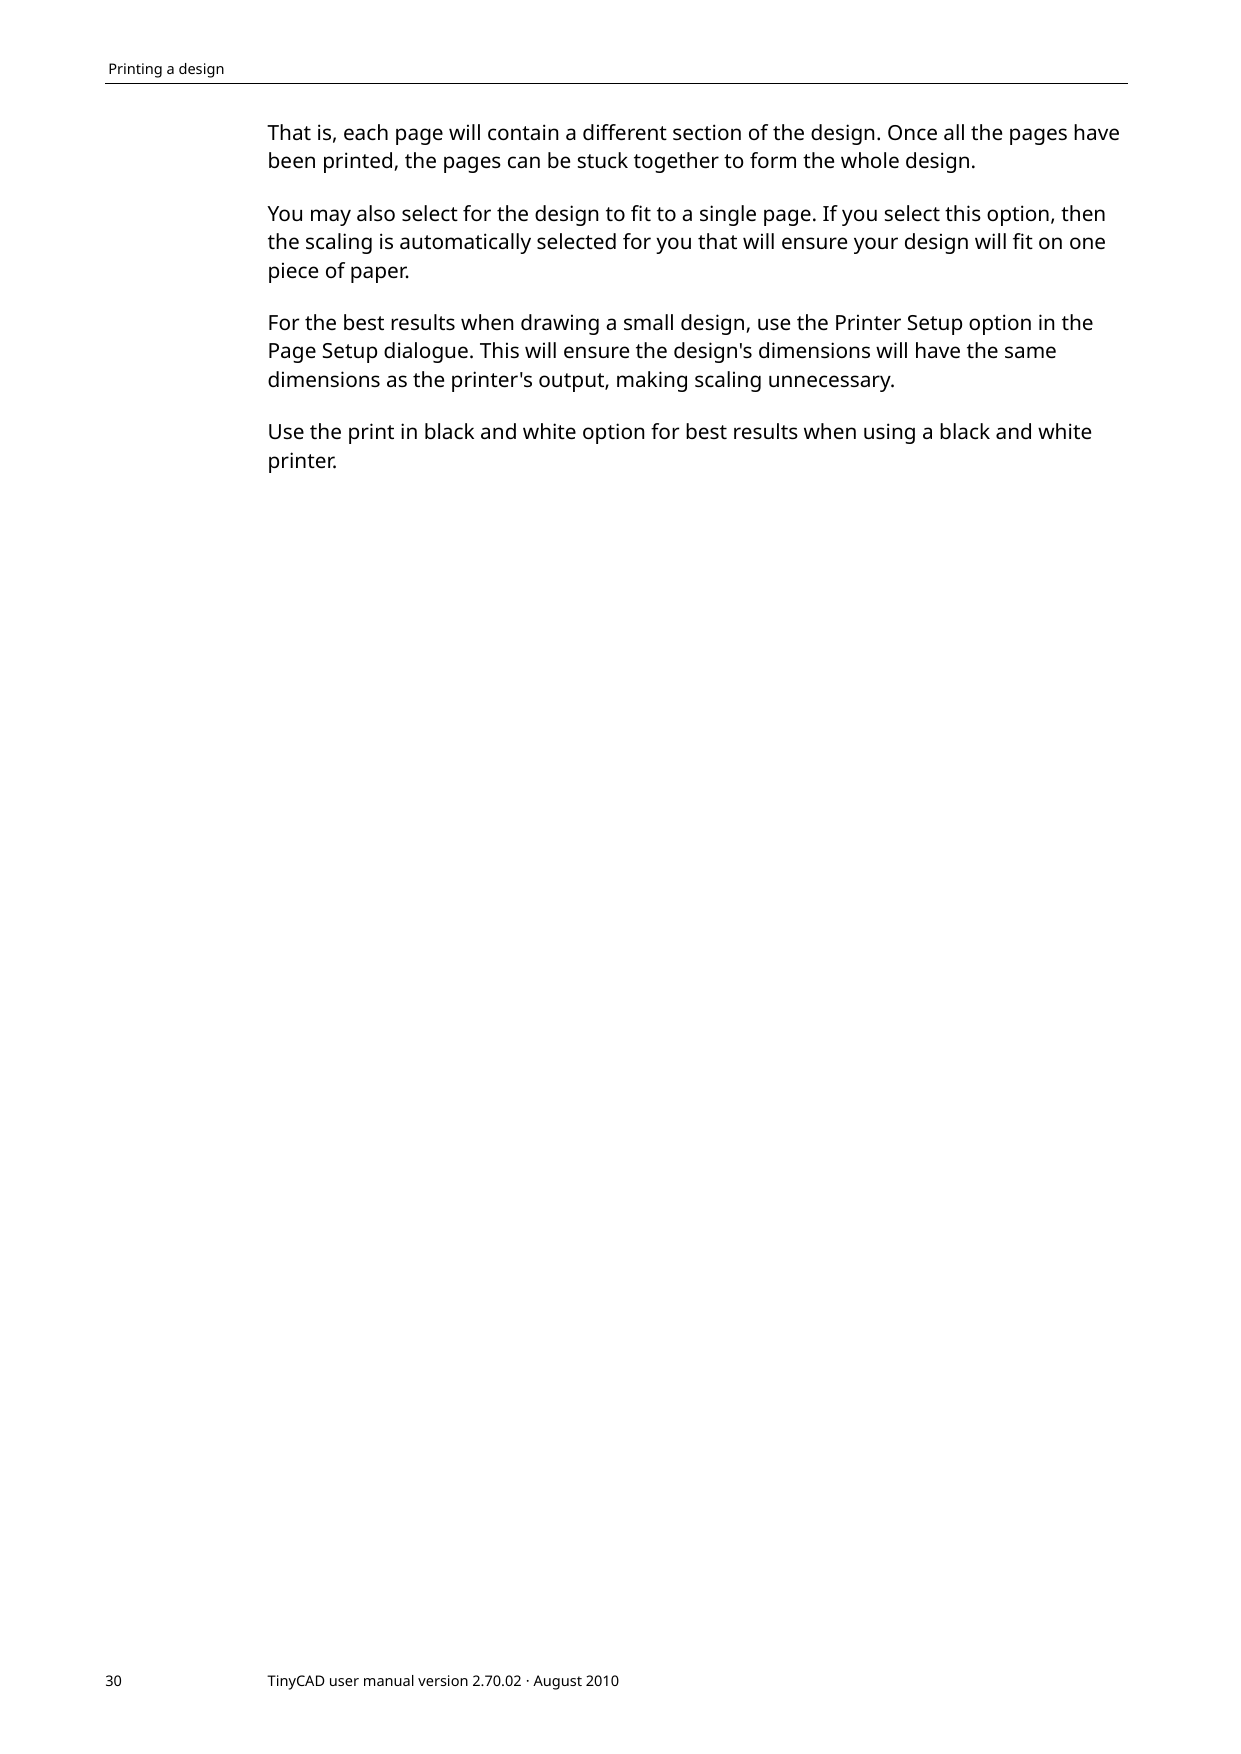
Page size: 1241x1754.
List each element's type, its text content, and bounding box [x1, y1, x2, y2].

text For the best results when drawing a small design, use the Printer Setup option in the Page Setup dialogue. This will ensure the design's dimensions will have the same dimensions as the printer's output, making scaling unnecessary. [267, 308, 1128, 393]
text You may also select for the design to fit to a single page. If you select this option, then the scaling is automatically selected for you that will ensure your design will fit on one piece of paper. [267, 199, 1128, 284]
text That is, each page will contain a different section of the design. Once all the pages have been printed, the pages can be stuck together to form the whole design. [267, 118, 1128, 175]
text Use the print in black and white option for best results when using a black and white printer. [267, 417, 1128, 474]
